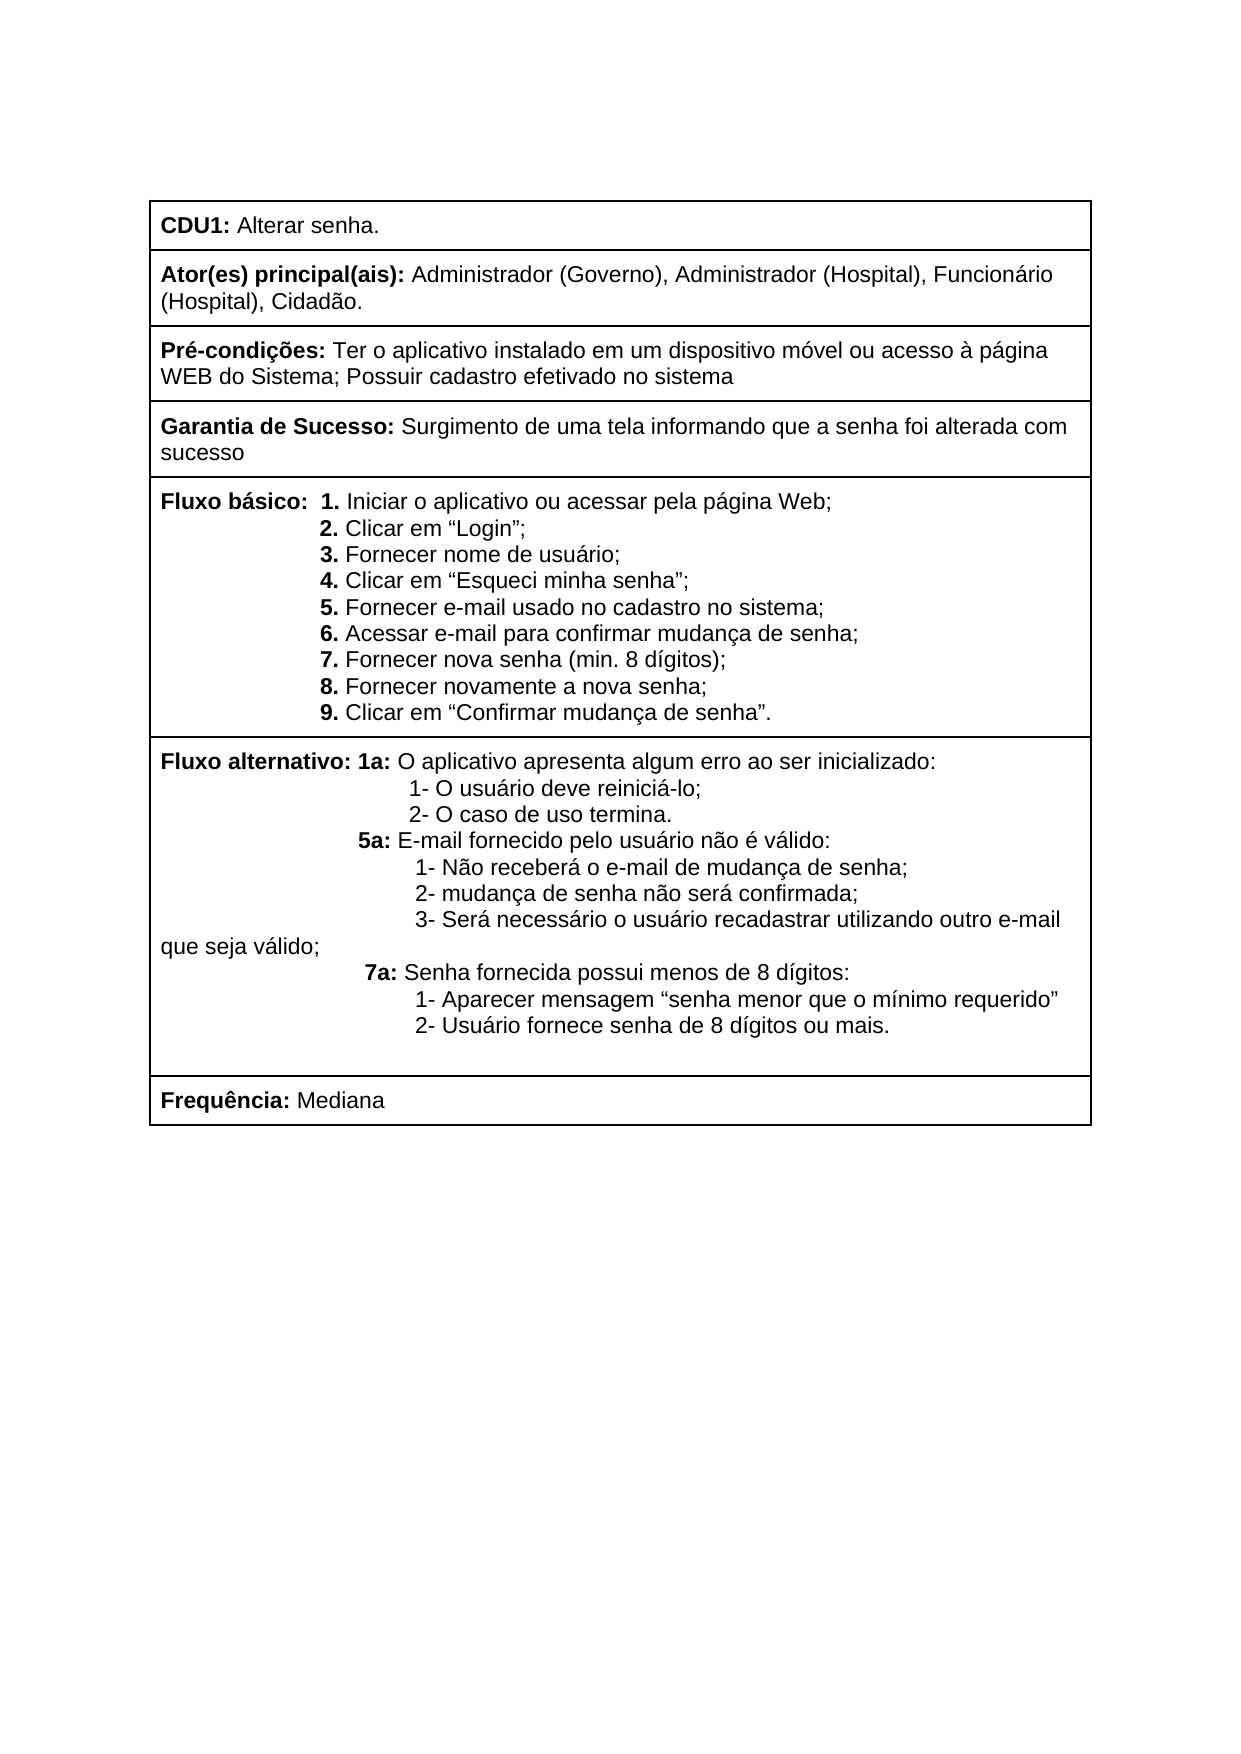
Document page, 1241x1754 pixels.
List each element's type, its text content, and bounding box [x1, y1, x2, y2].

table_cell Fluxo alternativo: 1a: O aplicativo apresenta algum erro ao ser inicializado: 1- O usuário deve reiniciá-lo; 2- O caso de uso termina. 5a: E-mail fornecido pelo usuário não é válido: 1- Não receberá o e-mail de mudança de senha; 2- mudança de senha não será confirmada; 3- Será necessário o usuário recadastrar utilizando outro e-mail que seja válido; 7a: Senha fornecida possui menos de 8 dígitos: 1- Aparecer mensagem “senha menor que o mínimo requerido” 2- Usuário fornece senha de 8 dígitos ou mais. [151, 738, 1090, 1075]
table_cell Fluxo básico: 1. Iniciar o aplicativo ou acessar pela página Web; 2. Clicar em “Login”; 3. Fornecer nome de usuário; 4. Clicar em “Esqueci minha senha”; 5. Fornecer e-mail usado no cadastro no sistema; 6. Acessar e-mail para confirmar mudança de senha; 7. Fornecer nova senha (min. 8 dígitos); 8. Fornecer novamente a nova senha; 9. Clicar em “Confirmar mudança de senha”. [151, 478, 1090, 736]
table_cell Garantia de Sucesso: Surgimento de uma tela informando que a senha foi alterada com sucesso [151, 402, 1090, 476]
table_header CDU1: Alterar senha. [151, 202, 1090, 249]
table_cell Pré-condições: Ter o aplicativo instalado em um dispositivo móvel ou acesso à página WEB do Sistema; Possuir cadastro efetivado no sistema [151, 327, 1090, 400]
table_cell Ator(es) principal(ais): Administrador (Governo), Administrador (Hospital), Funcionário (Hospital), Cidadão. [151, 251, 1090, 324]
table_cell Frequência: Mediana [151, 1077, 1090, 1124]
